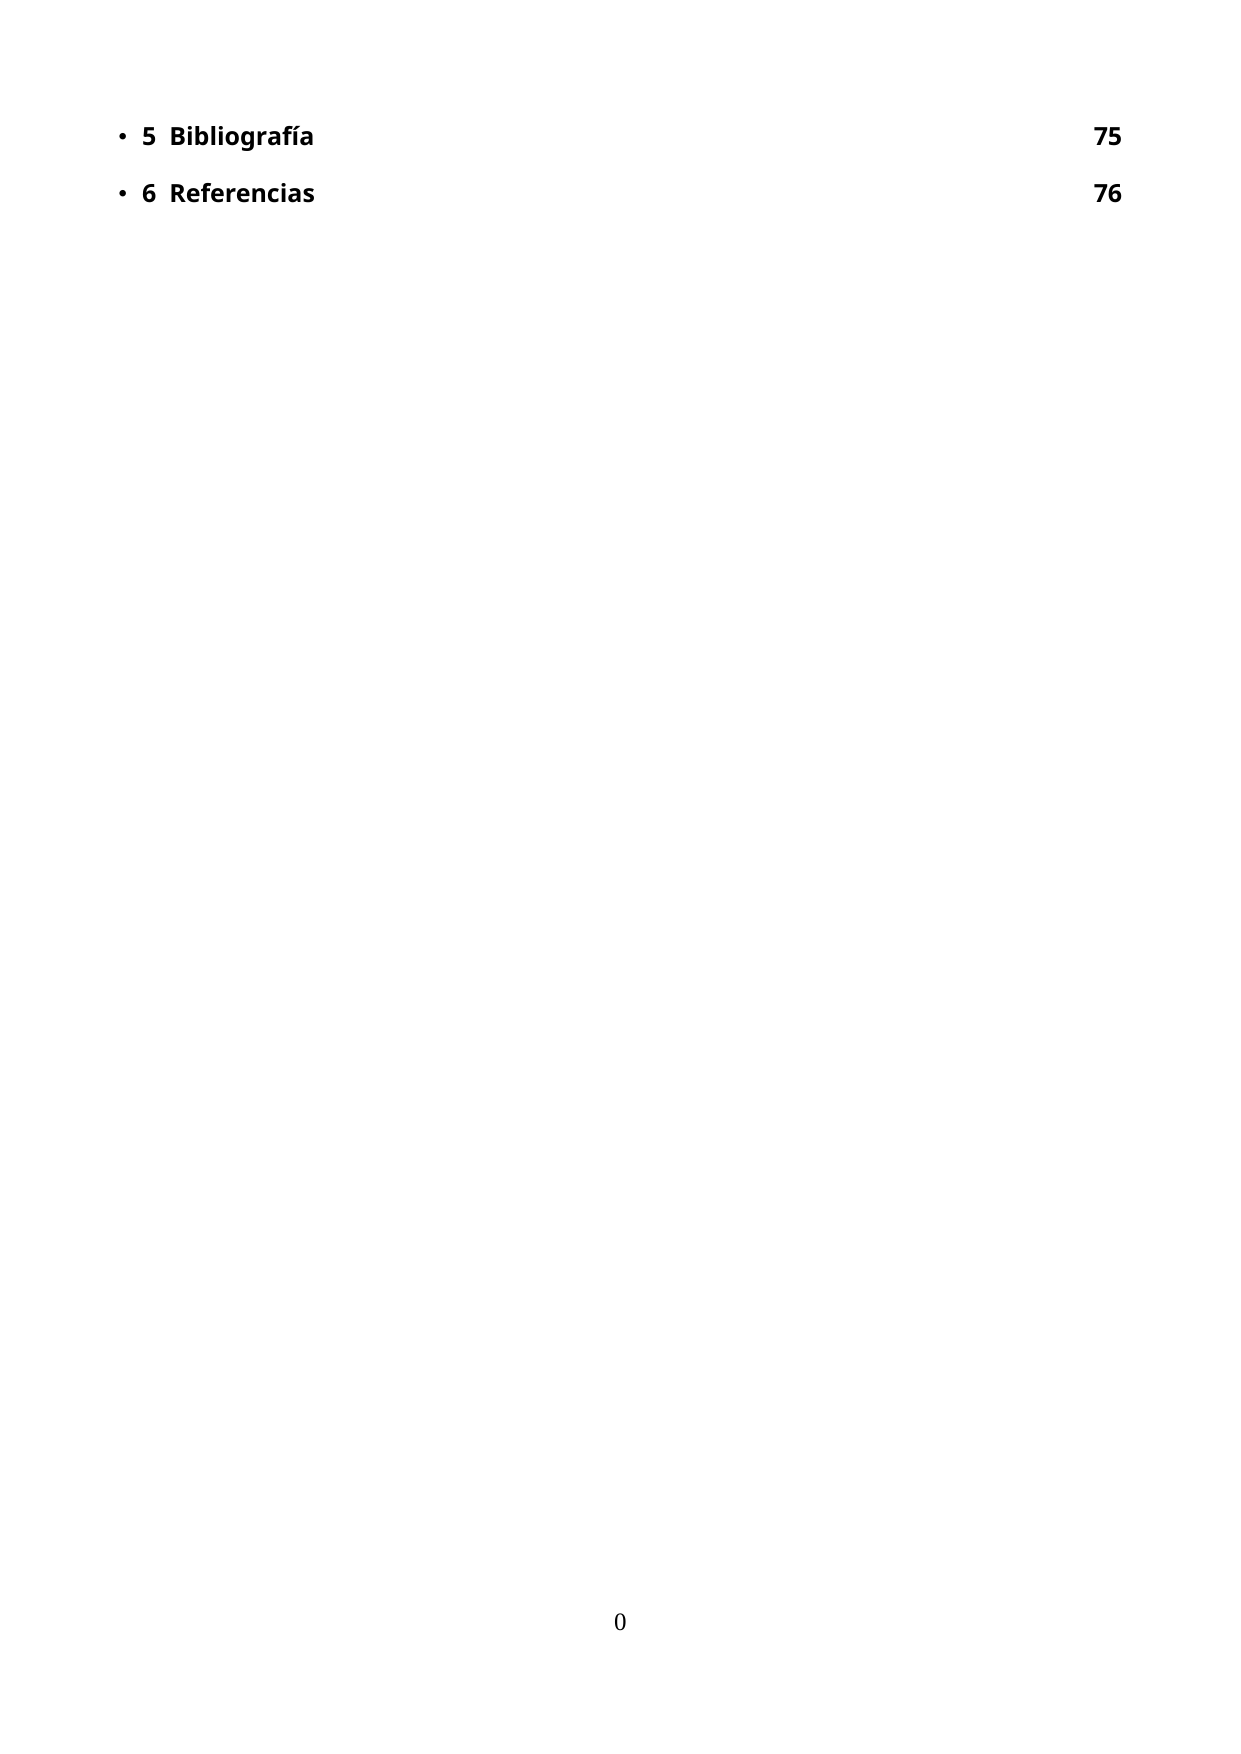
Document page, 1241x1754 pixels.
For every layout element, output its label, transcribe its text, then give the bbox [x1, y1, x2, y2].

list 6 Referencias 76 [118, 175, 1122, 209]
list 5 Bibliografía 75 [118, 118, 1122, 152]
